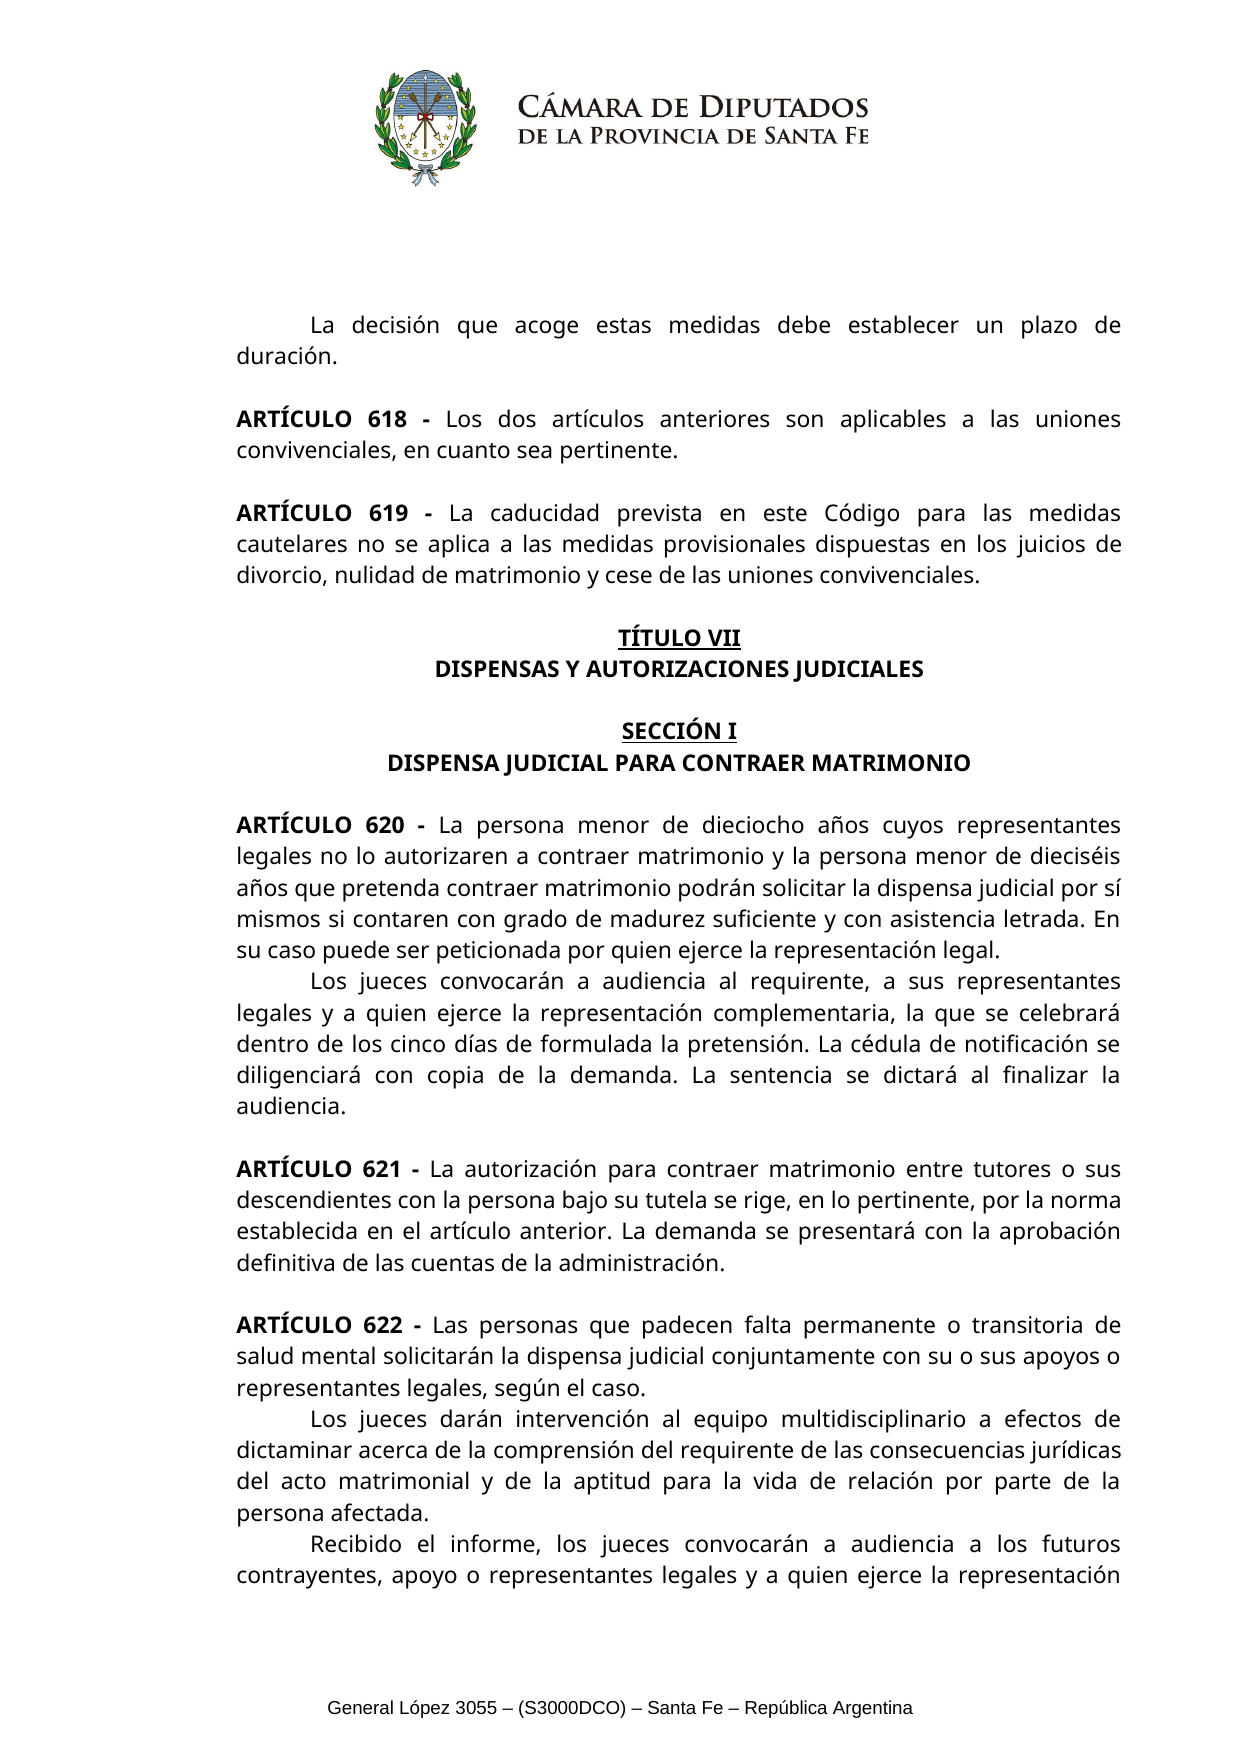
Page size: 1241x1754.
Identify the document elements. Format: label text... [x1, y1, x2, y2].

text TÍTULO VII [236, 621, 1122, 653]
text DISPENSAS Y AUTORIZACIONES JUDICIALES [236, 653, 1122, 684]
text ARTÍCULO 618 - Los dos artículos anteriores son aplicables a las uniones convivenciales, en cuanto sea pertinente. [236, 403, 1122, 465]
text La decisión que acoge estas medidas debe establecer un plazo de duración. [236, 309, 1122, 371]
text Recibido el informe, los jueces convocarán a audiencia a los futuros contrayentes, apoyo o representantes legales y a quien ejerce la representación [236, 1528, 1122, 1590]
text DISPENSA JUDICIAL PARA CONTRAER MATRIMONIO [236, 746, 1122, 778]
picture [374, 70, 869, 191]
text ARTÍCULO 622 - Las personas que padecen falta permanente o transitoria de salud mental solicitarán la dispensa judicial conjuntamente con su o sus apoyos o representantes legales, según el caso. [236, 1309, 1122, 1403]
text Los jueces convocarán a audiencia al requirente, a sus representantes legales y a quien ejerce la representación complementaria, la que se celebrará dentro de los cinco días de formulada la pretensión. La cédula de notificación se diligenciará con copia de la demanda. La sentencia se dictará al finalizar la audiencia. [236, 965, 1122, 1121]
text SECCIÓN I [236, 715, 1122, 746]
text Los jueces darán intervención al equipo multidisciplinario a efectos de dictaminar acerca de la comprensión del requirente de las consecuencias jurídicas del acto matrimonial y de la aptitud para la vida de relación por parte de la persona afectada. [236, 1403, 1122, 1528]
text ARTÍCULO 620 - La persona menor de dieciocho años cuyos representantes legales no lo autorizaren a contraer matrimonio y la persona menor de dieciséis años que pretenda contraer matrimonio podrán solicitar la dispensa judicial por sí mismos si contaren con grado de madurez suficiente y con asistencia letrada. En su caso puede ser peticionada por quien ejerce la representación legal. [236, 809, 1122, 965]
text ARTÍCULO 619 - La caducidad prevista en este Código para las medidas cautelares no se aplica a las medidas provisionales dispuestas en los juicios de divorcio, nulidad de matrimonio y cese de las uniones convivenciales. [236, 496, 1122, 590]
text ARTÍCULO 621 - La autorización para contraer matrimonio entre tutores o sus descendientes con la persona bajo su tutela se rige, en lo pertinente, por la norma establecida en el artículo anterior. La demanda se presentará con la aprobación definitiva de las cuentas de la administración. [236, 1153, 1122, 1278]
